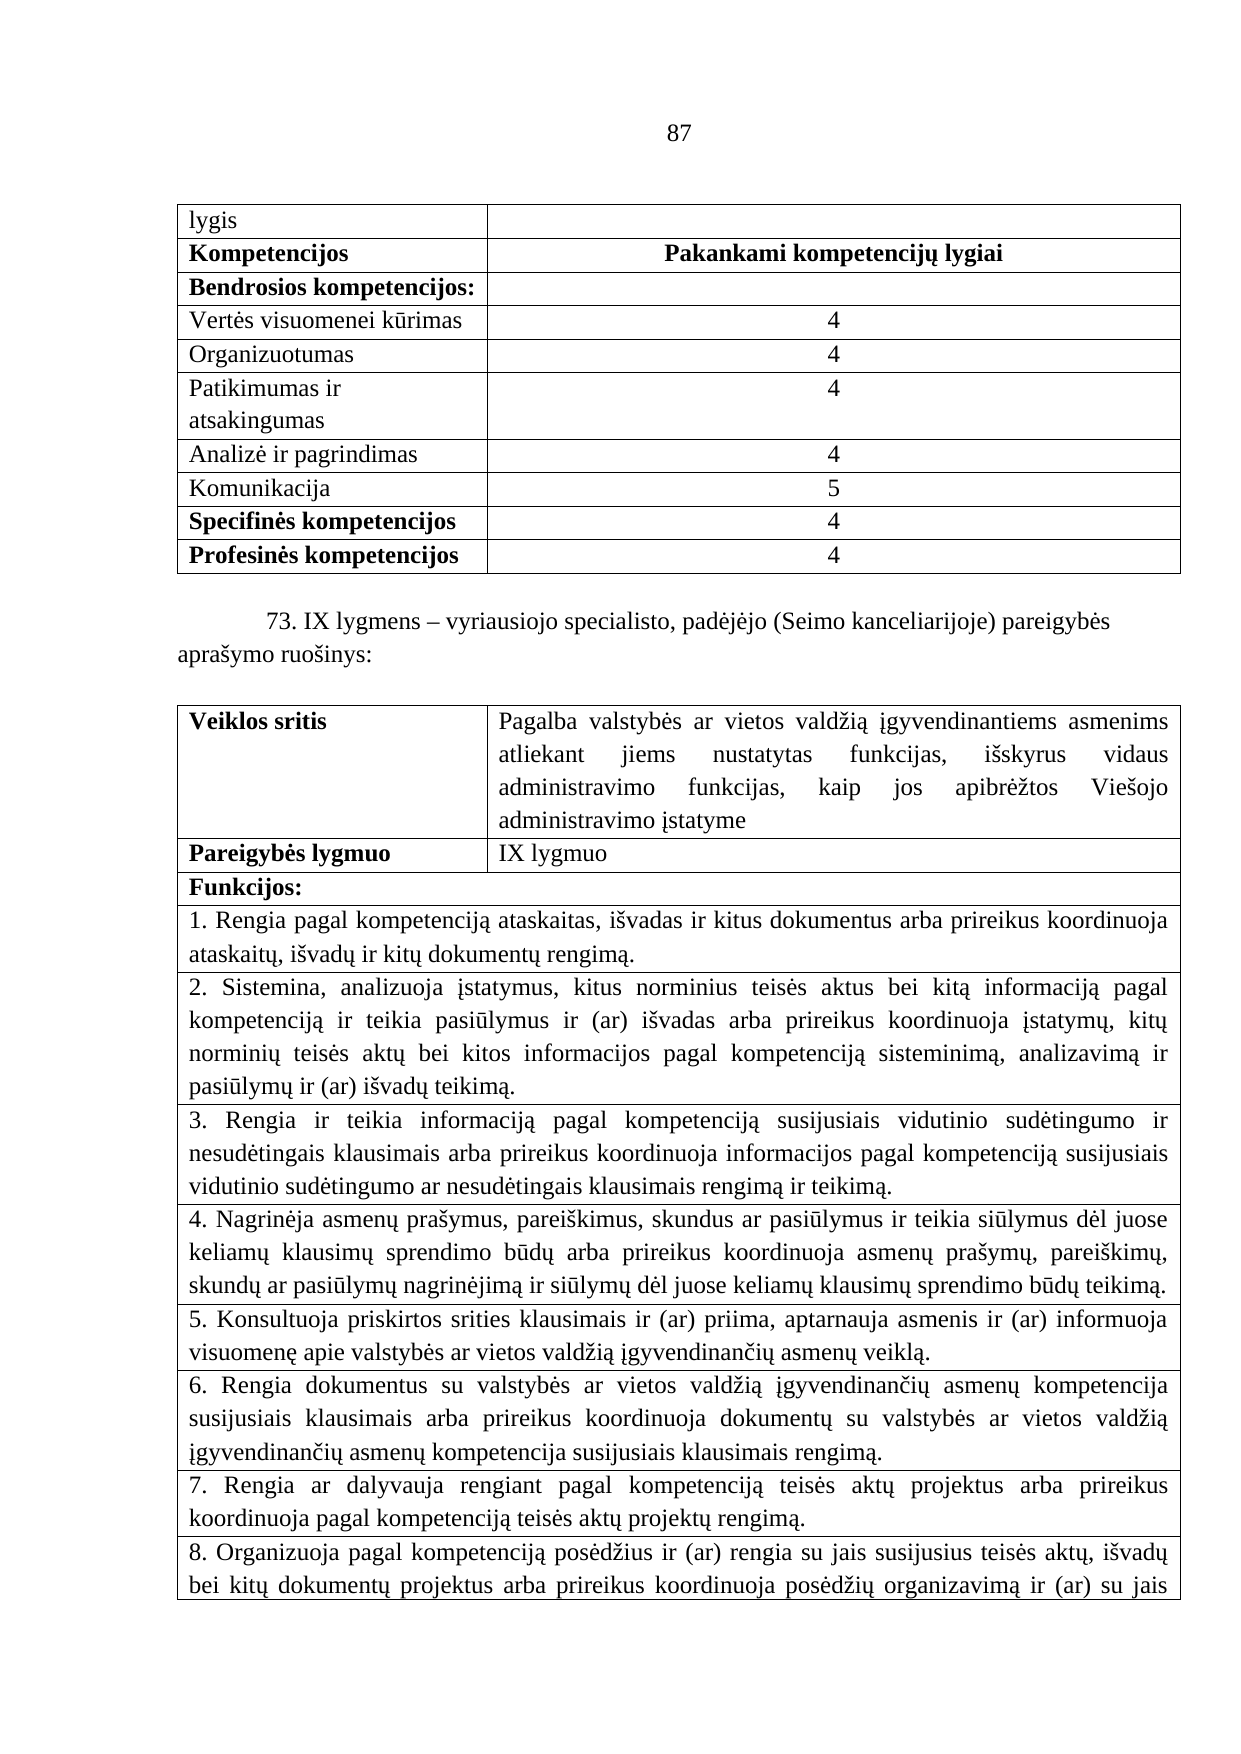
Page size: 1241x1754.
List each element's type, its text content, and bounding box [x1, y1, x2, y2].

table_cell 4 [488, 507, 1180, 539]
table_cell 4 [488, 540, 1180, 573]
table_cell 4 [488, 373, 1180, 439]
table_cell Patikimumas ir atsakingumas [178, 373, 487, 439]
table_cell Bendrosios kompetencijos: [178, 273, 487, 305]
table_cell 5 [488, 473, 1180, 506]
table_cell lygis [178, 205, 487, 238]
table_cell 4. Nagrinėja asmenų prašymus, pareiškimus, skundus ar pasiūlymus ir teikia siūlymus dėl juose keliamų klausimų sprendimo būdų arba prireikus koordinuoja asmenų prašymų, pareiškimų, skundų ar pasiūlymų nagrinėjimą ir siūlymų dėl juose keliamų klausimų sprendimo būdų teikimą. [178, 1205, 1180, 1303]
table_cell Vertės visuomenei kūrimas [178, 306, 487, 338]
table_cell [488, 205, 1180, 238]
table_cell [488, 273, 1180, 305]
table_cell 4 [488, 440, 1180, 472]
table_cell 8. Organizuoja pagal kompetenciją posėdžius ir (ar) rengia su jais susijusius teisės aktų, išvadų bei kitų dokumentų projektus arba prireikus koordinuoja posėdžių organizavimą ir (ar) su jais [178, 1537, 1180, 1598]
table_header Pagalba valstybės ar vietos valdžią įgyvendinantiems asmenims atliekant jiems nustatytas funkcijas, išskyrus vidaus administravimo funkcijas, kaip jos apibrėžtos Viešojo administravimo įstatyme [488, 706, 1180, 838]
table_cell 4 [488, 340, 1180, 372]
table_cell 3. Rengia ir teikia informaciją pagal kompetenciją susijusiais vidutinio sudėtingumo ir nesudėtingais klausimais arba prireikus koordinuoja informacijos pagal kompetenciją susijusiais vidutinio sudėtingumo ar nesudėtingais klausimais rengimą ir teikimą. [178, 1105, 1180, 1204]
table_cell Profesinės kompetencijos [178, 540, 487, 573]
table_cell Pakankami kompetencijų lygiai [488, 239, 1180, 271]
table_cell 6. Rengia dokumentus su valstybės ar vietos valdžią įgyvendinančių asmenų kompetencija susijusiais klausimais arba prireikus koordinuoja dokumentų su valstybės ar vietos valdžią įgyvendinančių asmenų kompetencija susijusiais klausimais rengimą. [178, 1371, 1180, 1469]
table_cell 2. Sistemina, analizuoja įstatymus, kitus norminius teisės aktus bei kitą informaciją pagal kompetenciją ir teikia pasiūlymus ir (ar) išvadas arba prireikus koordinuoja įstatymų, kitų norminių teisės aktų bei kitos informacijos pagal kompetenciją sisteminimą, analizavimą ir pasiūlymų ir (ar) išvadų teikimą. [178, 973, 1180, 1104]
table_cell 1. Rengia pagal kompetenciją ataskaitas, išvadas ir kitus dokumentus arba prireikus koordinuoja ataskaitų, išvadų ir kitų dokumentų rengimą. [178, 906, 1180, 972]
table_cell IX lygmuo [488, 839, 1180, 872]
table_cell Funkcijos: [178, 873, 1180, 905]
table_cell Komunikacija [178, 473, 487, 506]
table_cell Specifinės kompetencijos [178, 507, 487, 539]
table_cell Kompetencijos [178, 239, 487, 271]
table_cell Analizė ir pagrindimas [178, 440, 487, 472]
table_cell 5. Konsultuoja priskirtos srities klausimais ir (ar) priima, aptarnauja asmenis ir (ar) informuoja visuomenę apie valstybės ar vietos valdžią įgyvendinančių asmenų veiklą. [178, 1305, 1180, 1370]
table_header Veiklos sritis [178, 706, 487, 838]
table_cell Organizuotumas [178, 340, 487, 372]
table_cell Pareigybės lygmuo [178, 839, 487, 872]
table_cell 7. Rengia ar dalyvauja rengiant pagal kompetenciją teisės aktų projektus arba prireikus koordinuoja pagal kompetenciją teisės aktų projektų rengimą. [178, 1471, 1180, 1536]
table_cell 4 [488, 306, 1180, 338]
text 73. IX lygmens – vyriausiojo specialisto, padėjėjo (Seimo kanceliarijoje) pareigybės aprašymo ruošinys: [177, 606, 1181, 668]
